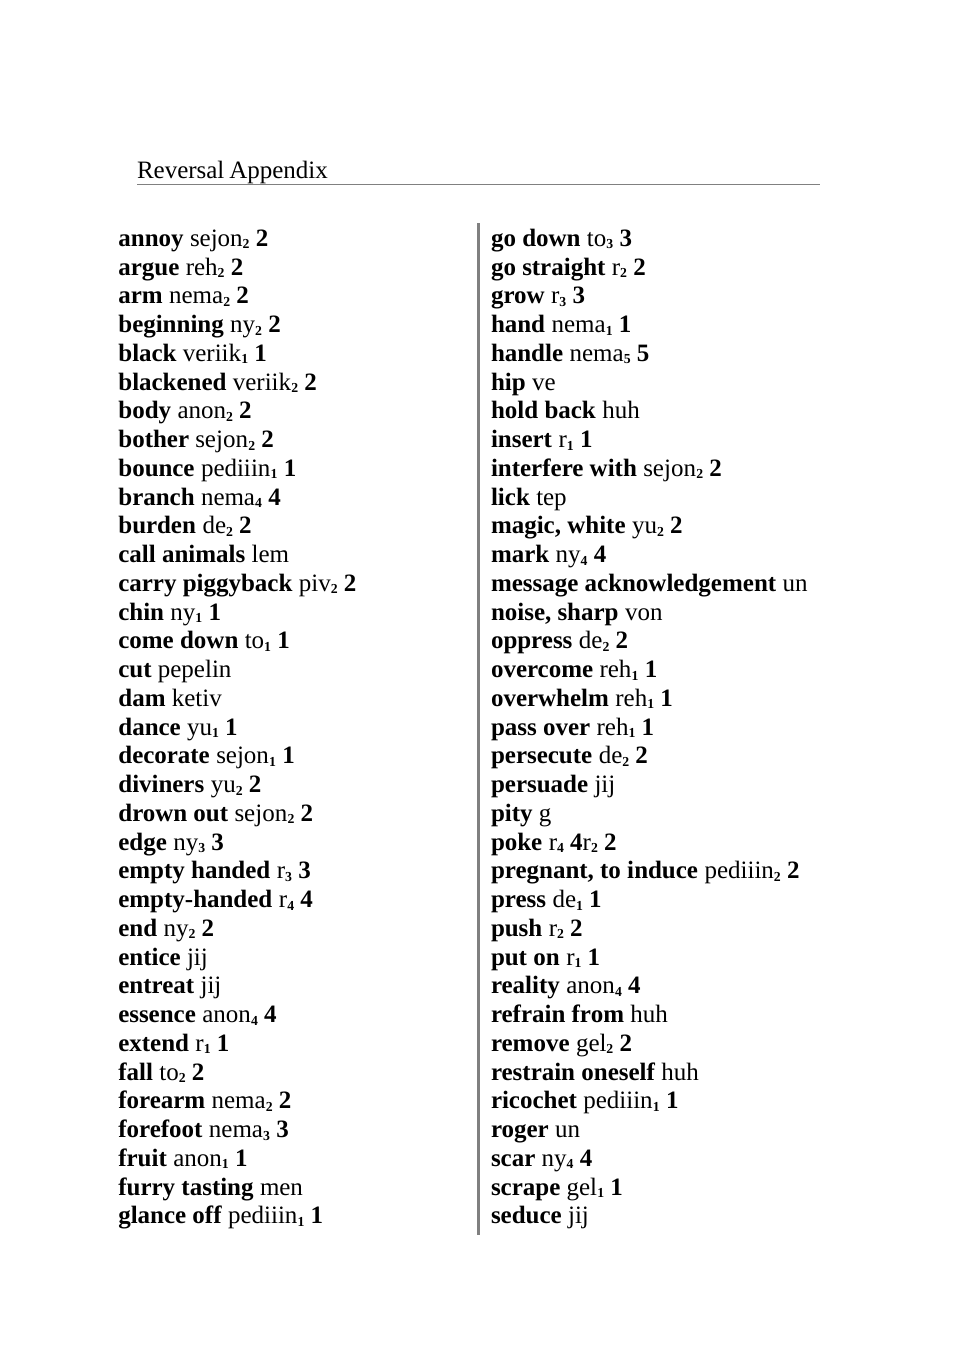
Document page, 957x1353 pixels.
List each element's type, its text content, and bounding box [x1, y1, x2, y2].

text overcome reh1 1 [491, 654, 838, 683]
text branch nema4 4 [118, 482, 466, 510]
text refrain from huh [491, 999, 838, 1028]
text mark ny4 4 [491, 539, 838, 568]
text entreat jij [118, 970, 466, 999]
text empty handed r3 3 [118, 855, 466, 884]
text blackened veriik2 2 [118, 367, 466, 395]
text carry piggyback piv2 2 [118, 568, 466, 597]
text forearm nema2 2 [118, 1085, 466, 1114]
text interfere with sejon2 2 [491, 453, 838, 482]
text hand nema1 1 [491, 309, 838, 338]
text beginning ny2 2 [118, 309, 466, 338]
text empty-handed r4 4 [118, 884, 466, 913]
text forefoot nema3 3 [118, 1114, 466, 1143]
text magic, white yu2 2 [491, 510, 838, 539]
text glance off pediiin1 1 [118, 1200, 466, 1229]
text end ny2 2 [118, 913, 466, 942]
text hip ve [491, 367, 838, 395]
text scar ny4 4 [491, 1143, 838, 1172]
text push r2 2 [491, 913, 838, 942]
text ricochet pediiin1 1 [491, 1085, 838, 1114]
text persecute de2 2 [491, 740, 838, 769]
text hold back huh [491, 395, 838, 424]
text furry tasting men [118, 1172, 466, 1200]
text lick tep [491, 482, 838, 510]
text Reversal Appendix [137, 156, 820, 184]
text scrape gel1 1 [491, 1172, 838, 1200]
text message acknowledgement un [491, 568, 838, 597]
text pass over reh1 1 [491, 712, 838, 740]
text edge ny3 3 [118, 827, 466, 855]
text drown out sejon2 2 [118, 798, 466, 827]
text bother sejon2 2 [118, 424, 466, 453]
text go straight r2 2 [491, 252, 838, 280]
text chin ny1 1 [118, 597, 466, 625]
text bounce pediiin1 1 [118, 453, 466, 482]
text dam ketiv [118, 683, 466, 712]
text restrain oneself huh [491, 1057, 838, 1085]
text insert r1 1 [491, 424, 838, 453]
text remove gel2 2 [491, 1028, 838, 1057]
text black veriik1 1 [118, 338, 466, 367]
text go down to3 3 [491, 223, 838, 252]
text annoy sejon2 2 [118, 223, 466, 252]
text handle nema5 5 [491, 338, 838, 367]
text dance yu1 1 [118, 712, 466, 740]
text body anon2 2 [118, 395, 466, 424]
text argue reh2 2 [118, 252, 466, 280]
text pregnant, to induce pediiin2 2 [491, 855, 838, 884]
text grow r3 3 [491, 280, 838, 309]
text put on r1 1 [491, 942, 838, 970]
text entice jij [118, 942, 466, 970]
text fruit anon1 1 [118, 1143, 466, 1172]
text pity g [491, 798, 838, 827]
text burden de2 2 [118, 510, 466, 539]
text decorate sejon1 1 [118, 740, 466, 769]
text reality anon4 4 [491, 970, 838, 999]
text seduce jij [491, 1200, 838, 1229]
text arm nema2 2 [118, 280, 466, 309]
text come down to1 1 [118, 625, 466, 654]
text noise, sharp von [491, 597, 838, 625]
text extend r1 1 [118, 1028, 466, 1057]
text roger un [491, 1114, 838, 1143]
text persuade jij [491, 769, 838, 798]
text oppress de2 2 [491, 625, 838, 654]
text fall to2 2 [118, 1057, 466, 1085]
text cut pepelin [118, 654, 466, 683]
text essence anon4 4 [118, 999, 466, 1028]
text press de1 1 [491, 884, 838, 913]
text overwhelm reh1 1 [491, 683, 838, 712]
text diviners yu2 2 [118, 769, 466, 798]
text poke r4 4r2 2 [491, 827, 838, 855]
text call animals lem [118, 539, 466, 568]
